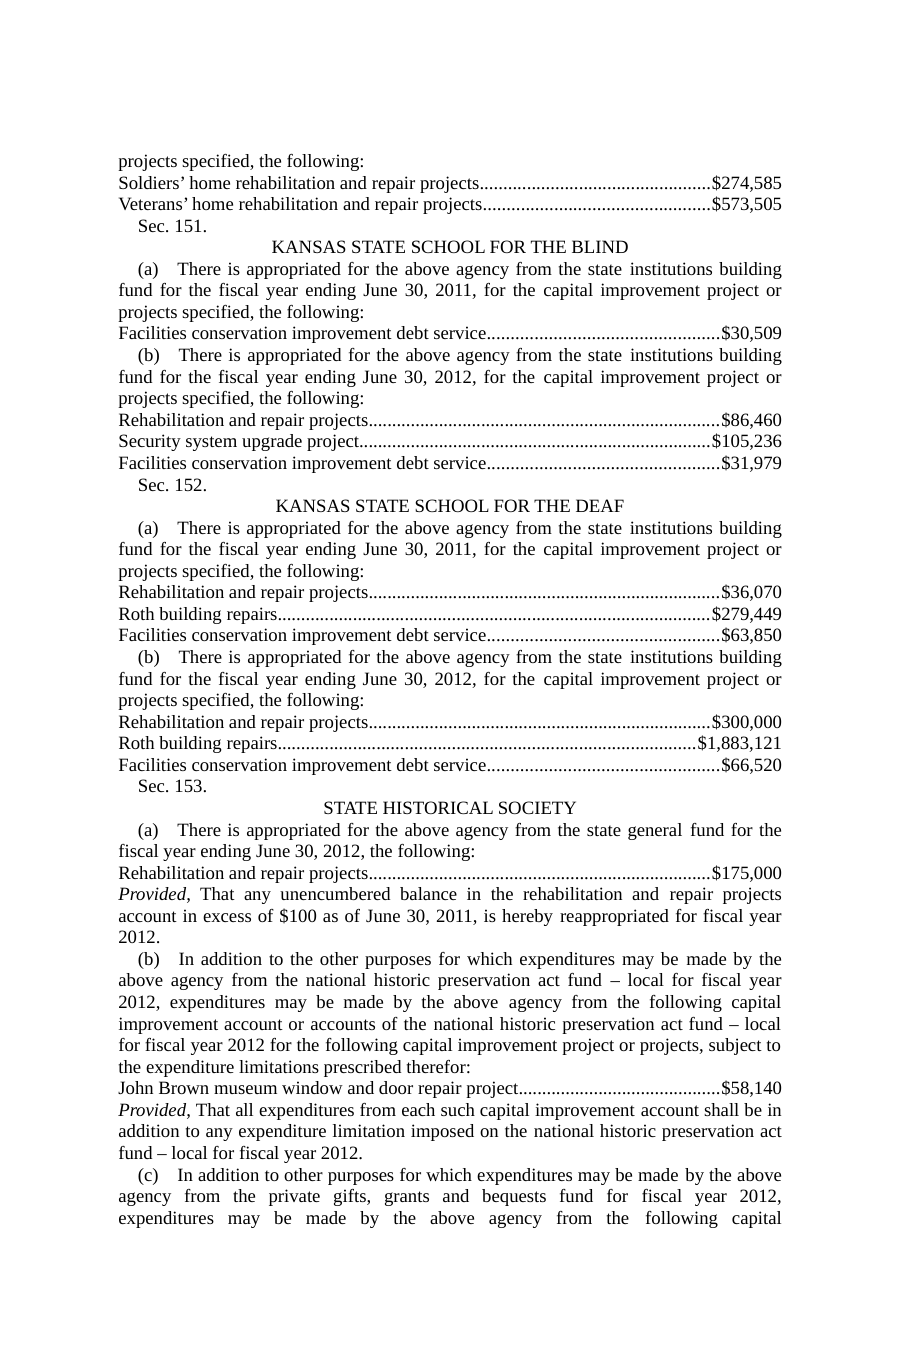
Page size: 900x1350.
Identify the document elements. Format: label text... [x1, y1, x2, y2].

text projects specified, the following: [118, 150, 782, 172]
text Provided, That all expenditures from each such capital improvement account shall be in addition to any expenditure limitation imposed on the national historic preservation act fund – local for fiscal year 2012. [118, 1099, 782, 1163]
text Rehabilitation and repair projects $86,460 [118, 409, 782, 430]
text Roth building repairs $1,883,121 [118, 732, 782, 754]
text (a) There is appropriated for the above agency from the state institutions building fund for the fiscal year ending June 30, 2011, for the capital improvement project or projects specified, the following: [118, 517, 782, 581]
text Facilities conservation improvement debt service $30,509 [118, 322, 782, 344]
text Soldiers’ home rehabilitation and repair projects $274,585 [118, 172, 782, 193]
text STATE HISTORICAL SOCIETY [118, 797, 782, 818]
text (b) In addition to the other purposes for which expenditures may be made by the above agency from the national historic preservation act fund – local for fiscal year 2012, expenditures may be made by the above agency from the following capital improvement account or accounts of the national historic preservation act fund – local for fiscal year 2012 for the following capital improvement project or projects, subject to the expenditure limitations prescribed therefor: [118, 948, 782, 1077]
text (b) There is appropriated for the above agency from the state institutions building fund for the fiscal year ending June 30, 2012, for the capital improvement project or projects specified, the following: [118, 646, 782, 711]
text John Brown museum window and door repair project $58,140 [118, 1077, 782, 1099]
text Veterans’ home rehabilitation and repair projects $573,505 [118, 193, 782, 215]
text KANSAS STATE SCHOOL FOR THE BLIND [118, 236, 782, 258]
text Rehabilitation and repair projects $300,000 [118, 711, 782, 732]
text Roth building repairs $279,449 [118, 603, 782, 624]
text KANSAS STATE SCHOOL FOR THE DEAF [118, 495, 782, 517]
text Sec. 153. [118, 775, 782, 797]
text Sec. 152. [118, 473, 782, 495]
text Provided, That any unencumbered balance in the rehabilitation and repair projects account in excess of $100 as of June 30, 2011, is hereby reappropriated for fiscal year 2012. [118, 883, 782, 948]
text Facilities conservation improvement debt service $63,850 [118, 624, 782, 646]
text (a) There is appropriated for the above agency from the state general fund for the fiscal year ending June 30, 2012, the following: [118, 818, 782, 862]
text (b) There is appropriated for the above agency from the state institutions building fund for the fiscal year ending June 30, 2012, for the capital improvement project or projects specified, the following: [118, 344, 782, 409]
text Sec. 151. [118, 215, 782, 236]
text Security system upgrade project $105,236 [118, 430, 782, 452]
text (c) In addition to other purposes for which expenditures may be made by the above agency from the private gifts, grants and bequests fund for fiscal year 2012, expenditures may be made by the above agency from the following capital [118, 1163, 782, 1228]
text Rehabilitation and repair projects $175,000 [118, 862, 782, 883]
text Facilities conservation improvement debt service $66,520 [118, 754, 782, 775]
text Facilities conservation improvement debt service $31,979 [118, 452, 782, 473]
text Rehabilitation and repair projects $36,070 [118, 581, 782, 603]
text (a) There is appropriated for the above agency from the state institutions building fund for the fiscal year ending June 30, 2011, for the capital improvement project or projects specified, the following: [118, 258, 782, 322]
